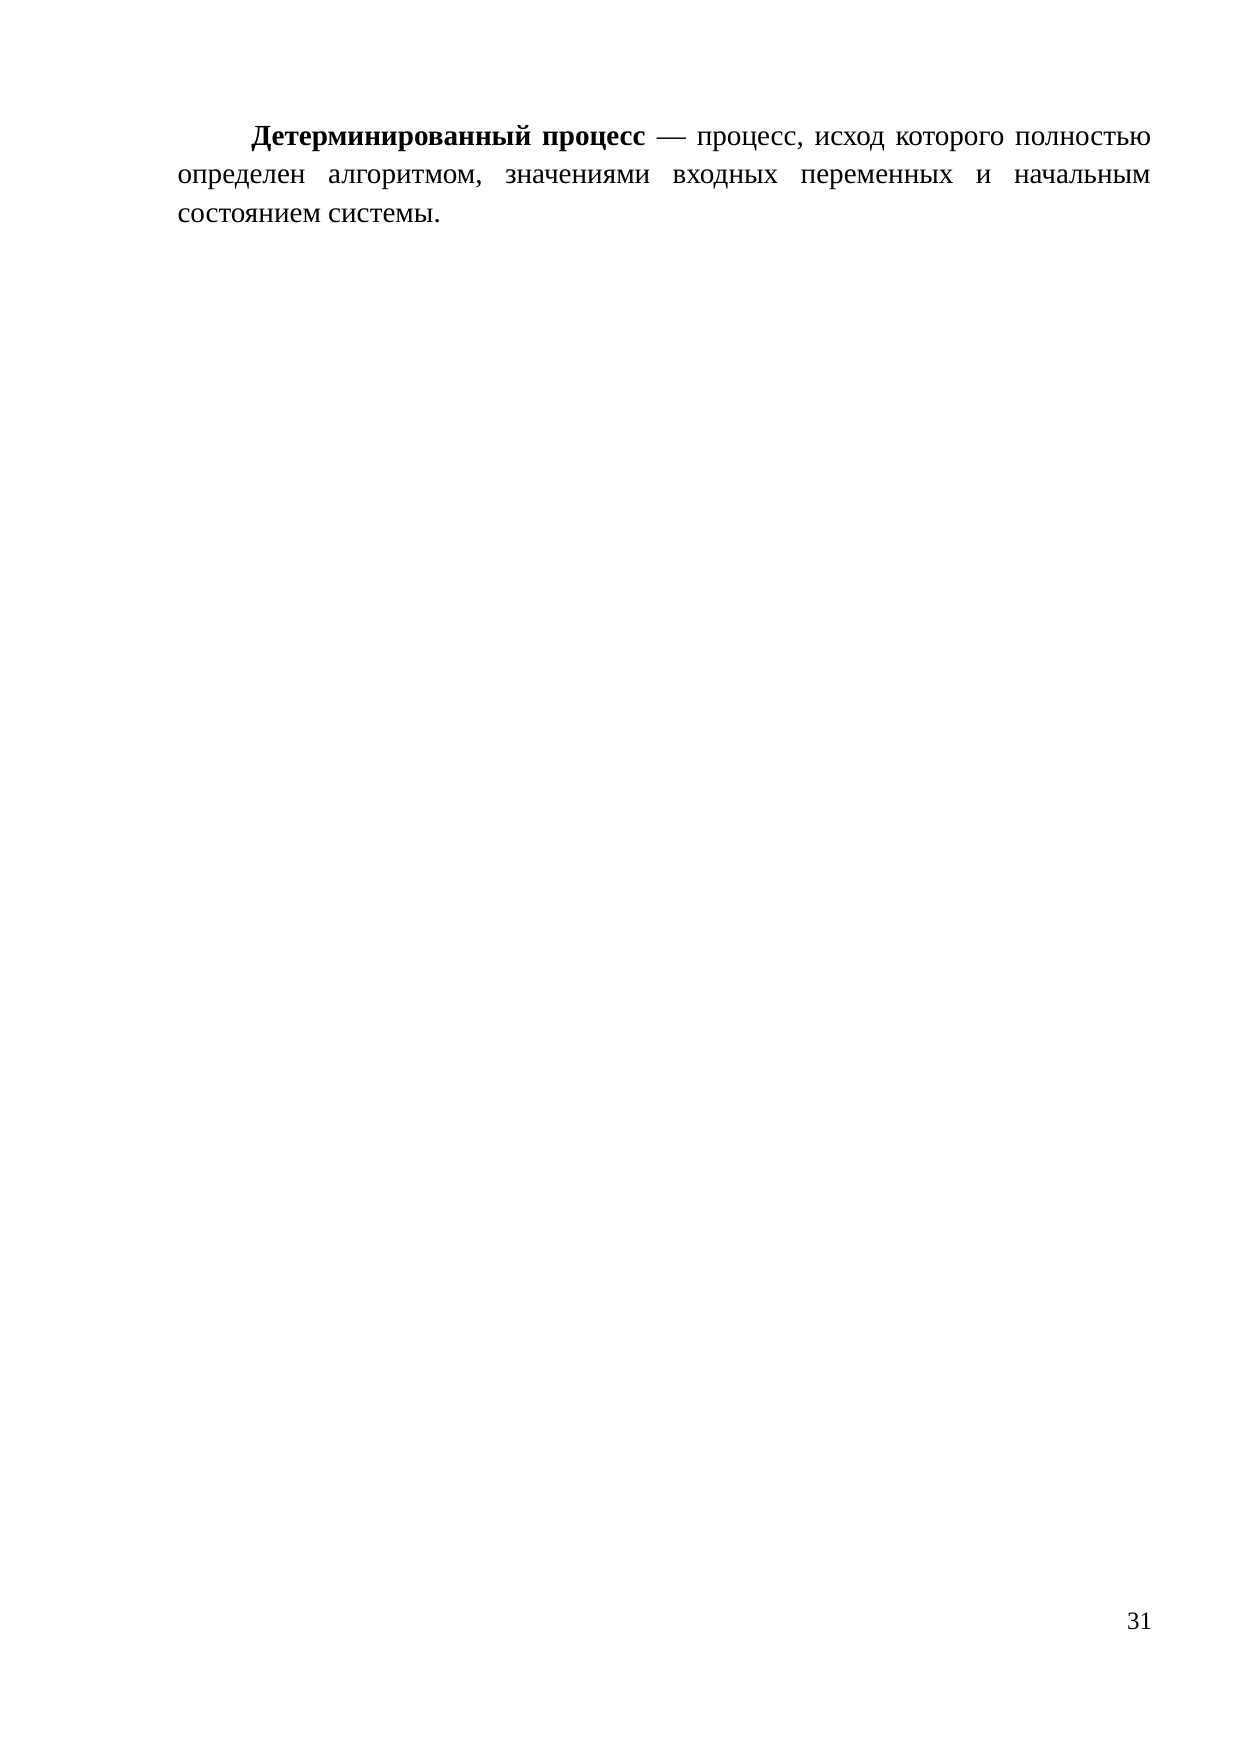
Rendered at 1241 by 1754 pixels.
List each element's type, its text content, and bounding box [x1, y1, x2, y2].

text Детерминированный процесс — процесс, исход которого полностью определен алгоритмом, значениями входных переменных и начальным состоянием системы. [177, 118, 1152, 229]
